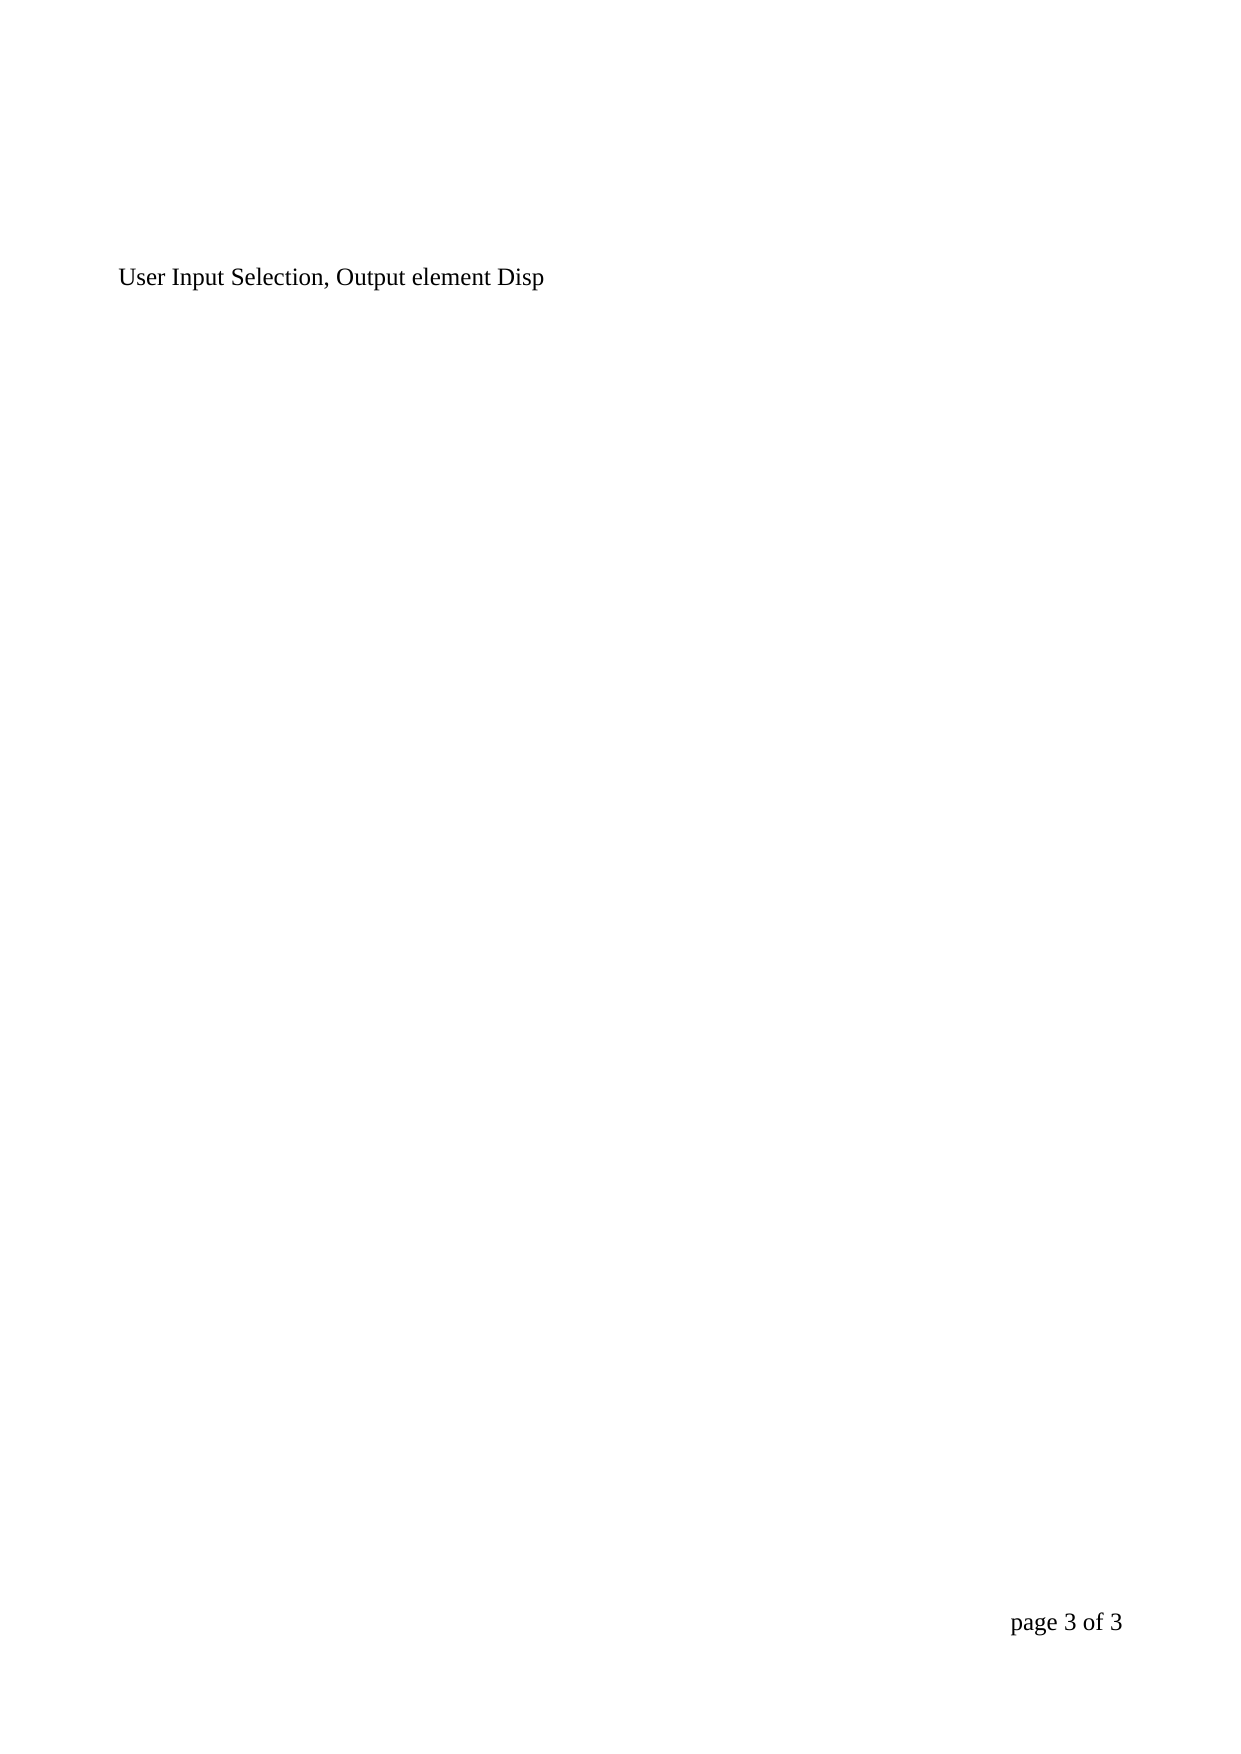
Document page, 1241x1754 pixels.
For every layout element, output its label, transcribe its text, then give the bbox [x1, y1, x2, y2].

text User Input Selection, Output element Disp [118, 262, 1122, 291]
